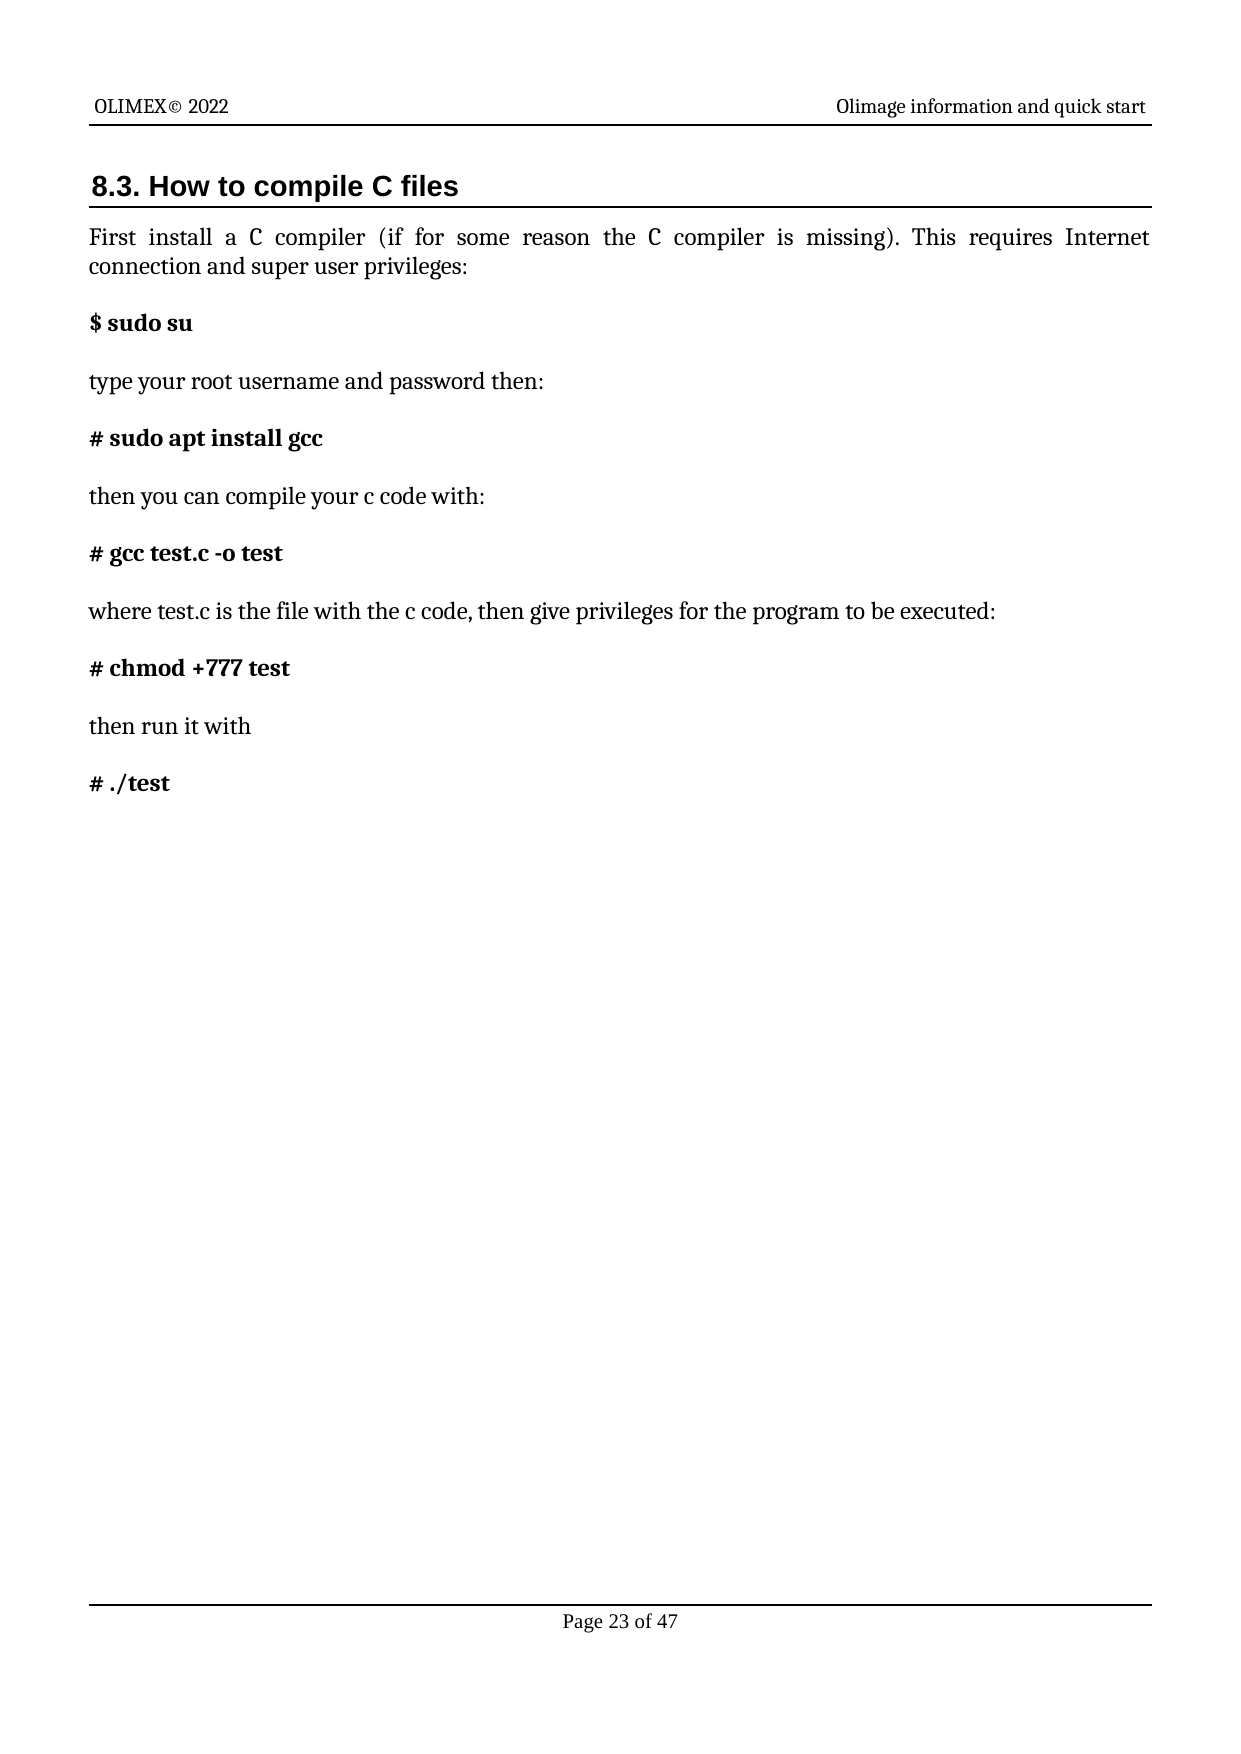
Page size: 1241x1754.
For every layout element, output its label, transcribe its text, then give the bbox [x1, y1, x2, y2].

text then run it with [88, 712, 1152, 740]
subtitle 8.3. How to compile C files [88, 167, 1152, 208]
text # sudo apt install gcc [88, 424, 1152, 453]
text then you can compile your c code with: [88, 482, 1152, 510]
text type your root username and password then: [88, 367, 1152, 395]
text First install a C compiler (if for some reason the C compiler is missing). This requires Internet connection and super user privileges: [88, 223, 1152, 280]
text # chmod +777 test [88, 654, 1152, 683]
text # gcc test.c -o test [88, 539, 1152, 568]
text # ./test [88, 769, 1152, 798]
text where test.c is the file with the c code, then give privileges for the program to be executed: [88, 597, 1152, 625]
text $ sudo su [88, 309, 1152, 338]
